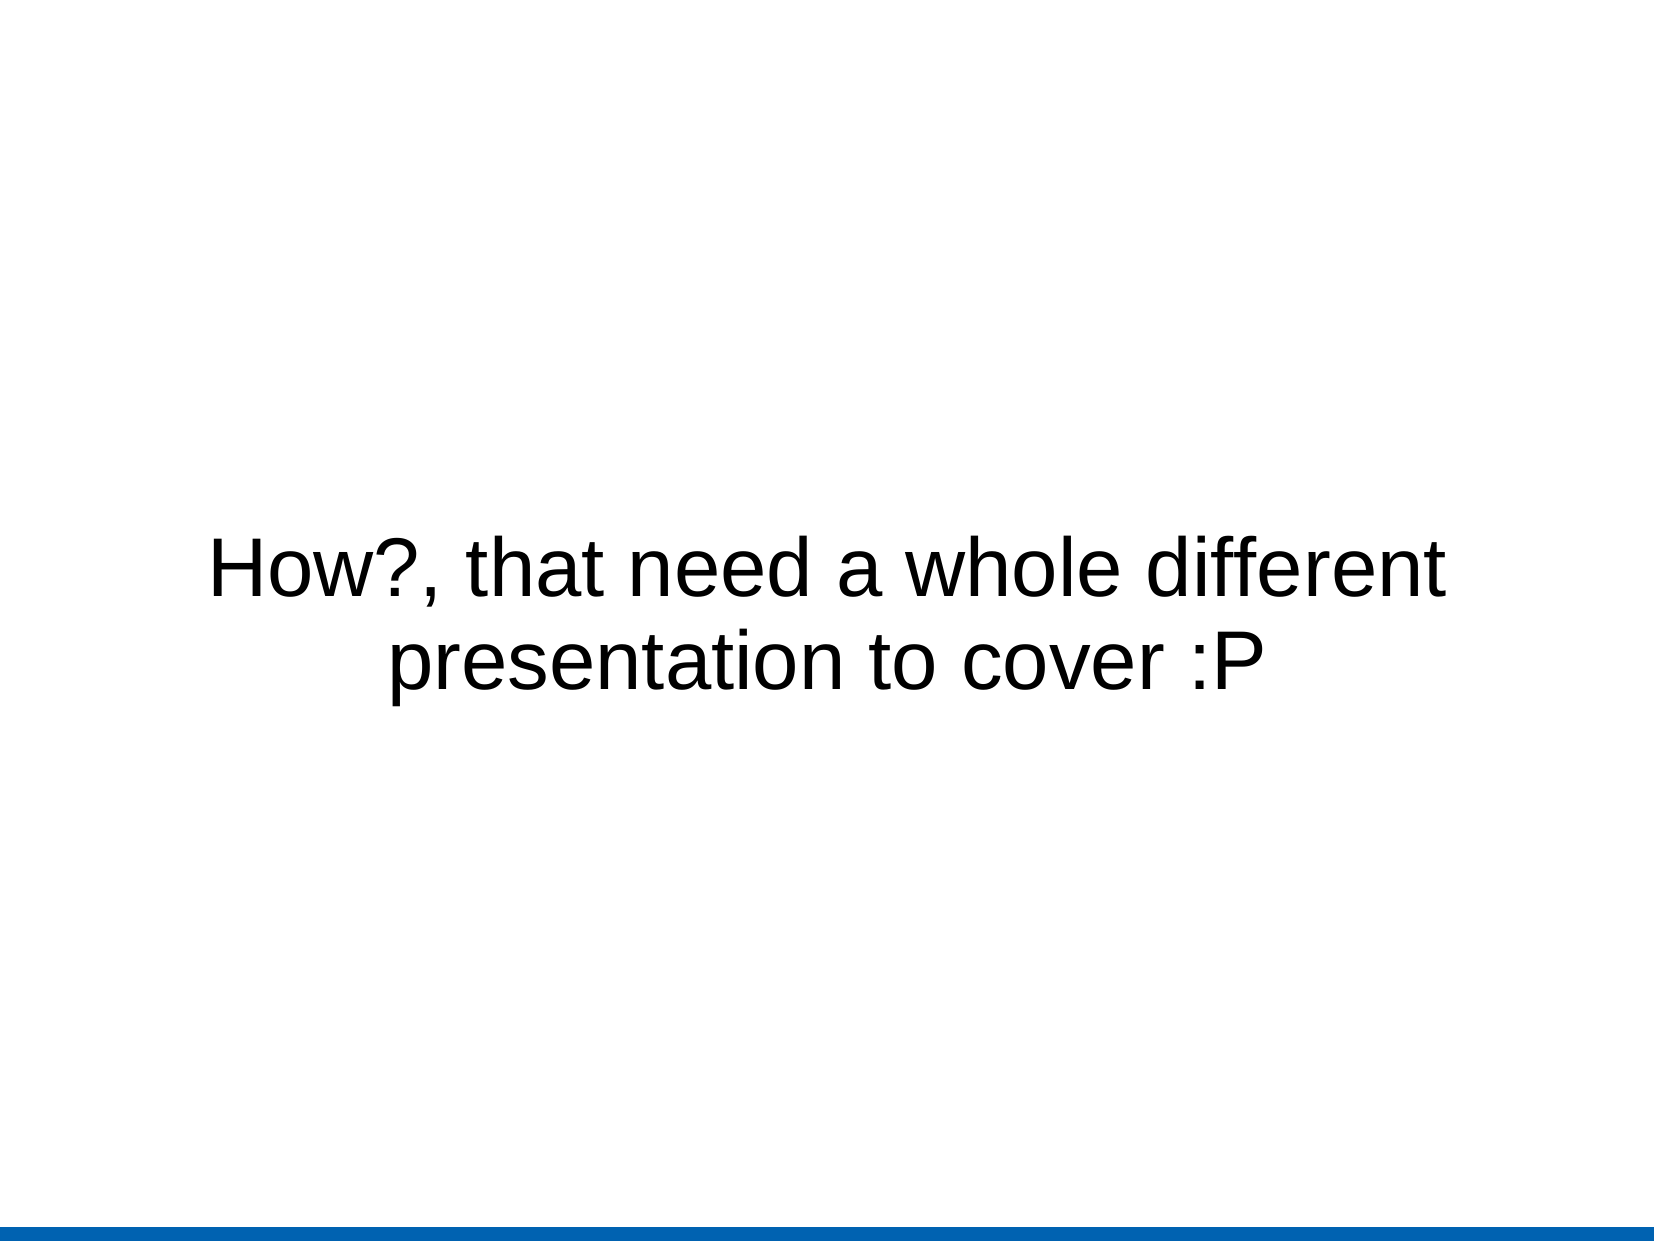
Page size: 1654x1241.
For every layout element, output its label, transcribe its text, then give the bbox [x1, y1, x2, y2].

subtitle How?, that need a whole different presentation to cover :P [121, 112, 1534, 1117]
